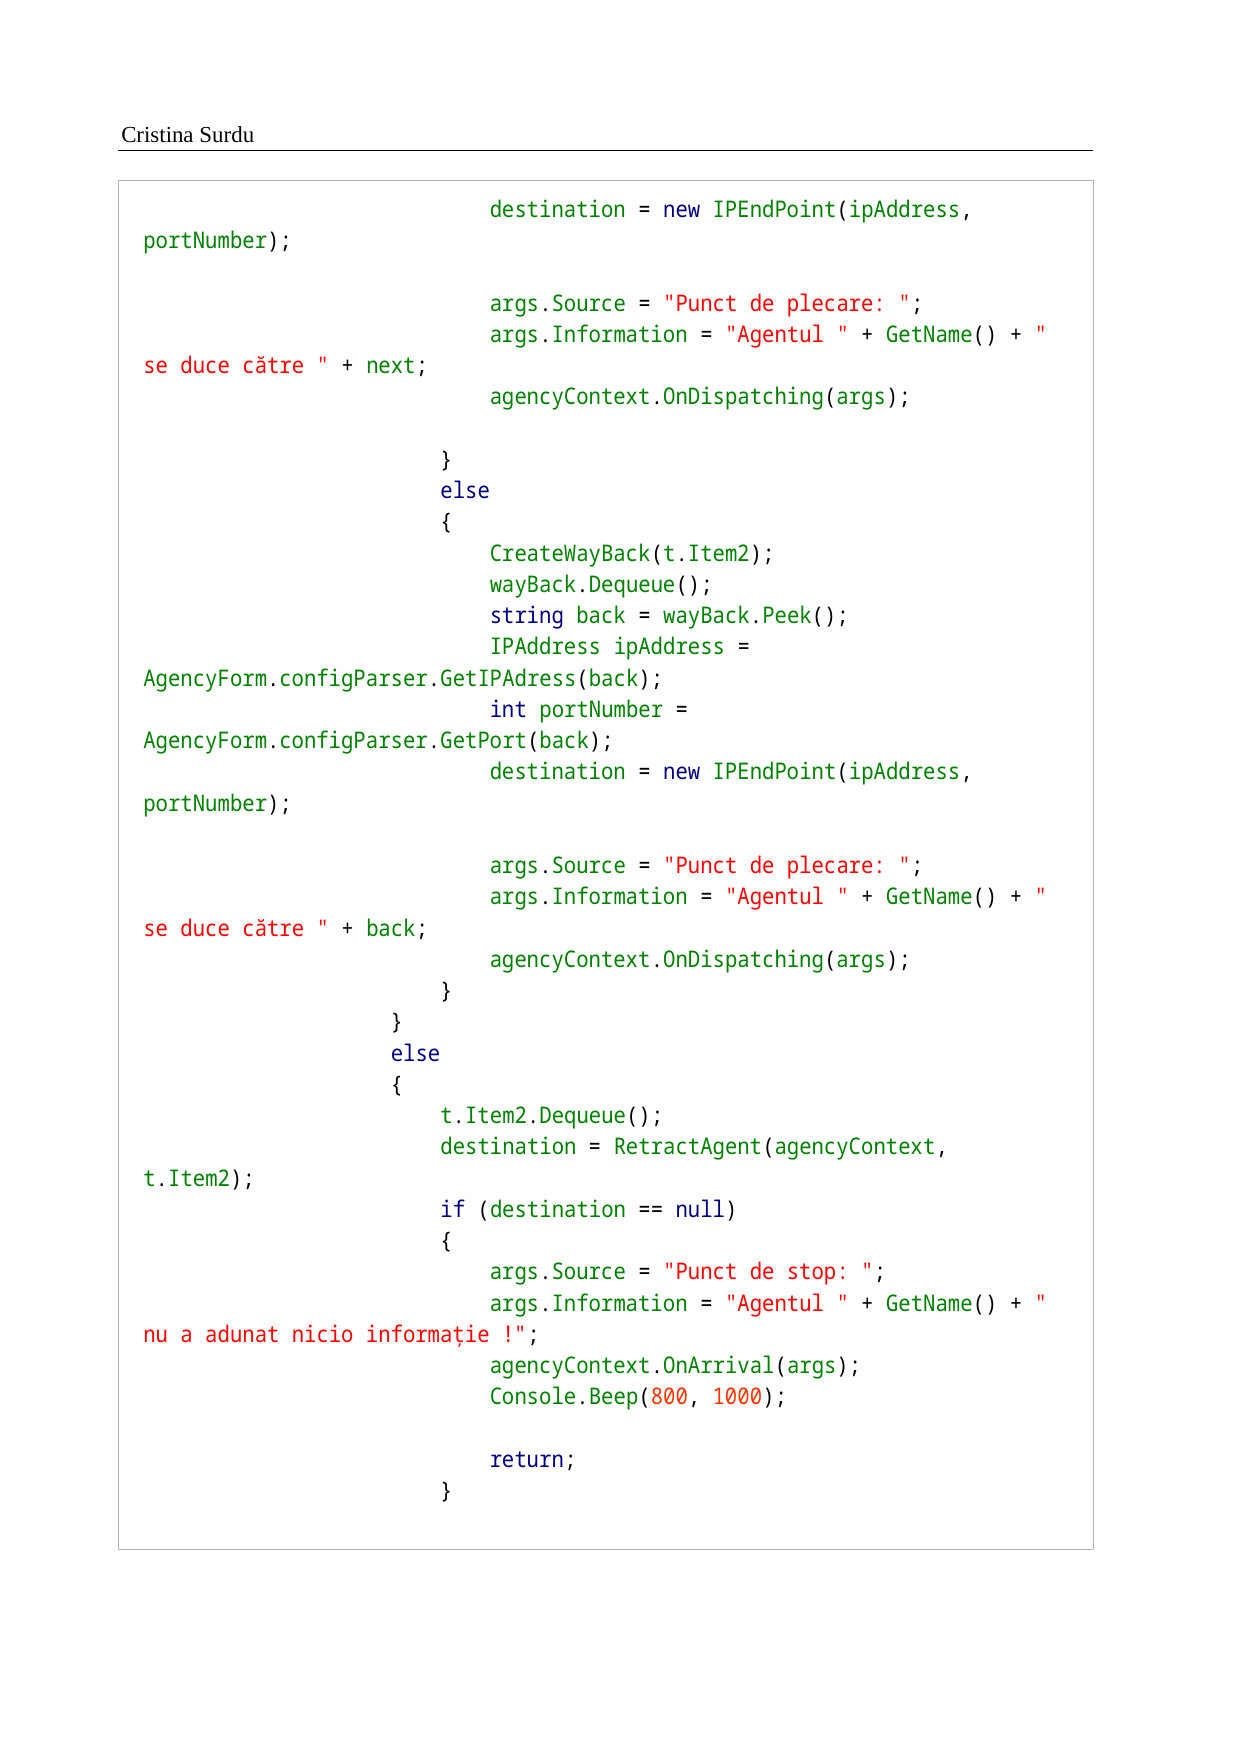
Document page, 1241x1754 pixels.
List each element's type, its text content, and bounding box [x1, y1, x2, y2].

text return; [119, 1430, 1093, 1461]
text CreateWayBack(t.Item2); [119, 524, 1093, 555]
text t.Item2.Dequeue(); [119, 1086, 1093, 1118]
text if (destination == null) [119, 1180, 1093, 1211]
text args.Information = "Agentul " + GetName() + " se duce către " + back; [119, 868, 1093, 930]
text args.Information = "Agentul " + GetName() + " nu a adunat nicio informație !"; [119, 1274, 1093, 1336]
text else [119, 1024, 1093, 1055]
text else [119, 461, 1093, 493]
text agencyContext.OnArrival(args); [119, 1336, 1093, 1368]
text int portNumber = AgencyForm.configParser.GetPort(back); [119, 680, 1093, 743]
text } [119, 961, 1093, 993]
text } [119, 993, 1093, 1024]
text { [119, 1055, 1093, 1086]
text args.Information = "Agentul " + GetName() + " se duce către " + next; [119, 305, 1093, 368]
text string back = wayBack.Peek(); [119, 586, 1093, 618]
text { [119, 493, 1093, 524]
text agencyContext.OnDispatching(args); [119, 930, 1093, 961]
text IPAddress ipAddress = AgencyForm.configParser.GetIPAdress(back); [119, 618, 1093, 680]
text args.Source = "Punct de plecare: "; [119, 836, 1093, 868]
text destination = new IPEndPoint(ipAddress, portNumber); [119, 181, 1093, 255]
text agencyContext.OnDispatching(args); [119, 368, 1093, 411]
text args.Source = "Punct de plecare: "; [119, 274, 1093, 305]
text { [119, 1211, 1093, 1243]
text destination = RetractAgent(agencyContext, t.Item2); [119, 1118, 1093, 1180]
text } [119, 1461, 1093, 1505]
text Console.Beep(800, 1000); [119, 1368, 1093, 1411]
text wayBack.Dequeue(); [119, 555, 1093, 586]
text destination = new IPEndPoint(ipAddress, portNumber); [119, 743, 1093, 818]
text } [119, 430, 1093, 461]
text args.Source = "Punct de stop: "; [119, 1243, 1093, 1274]
